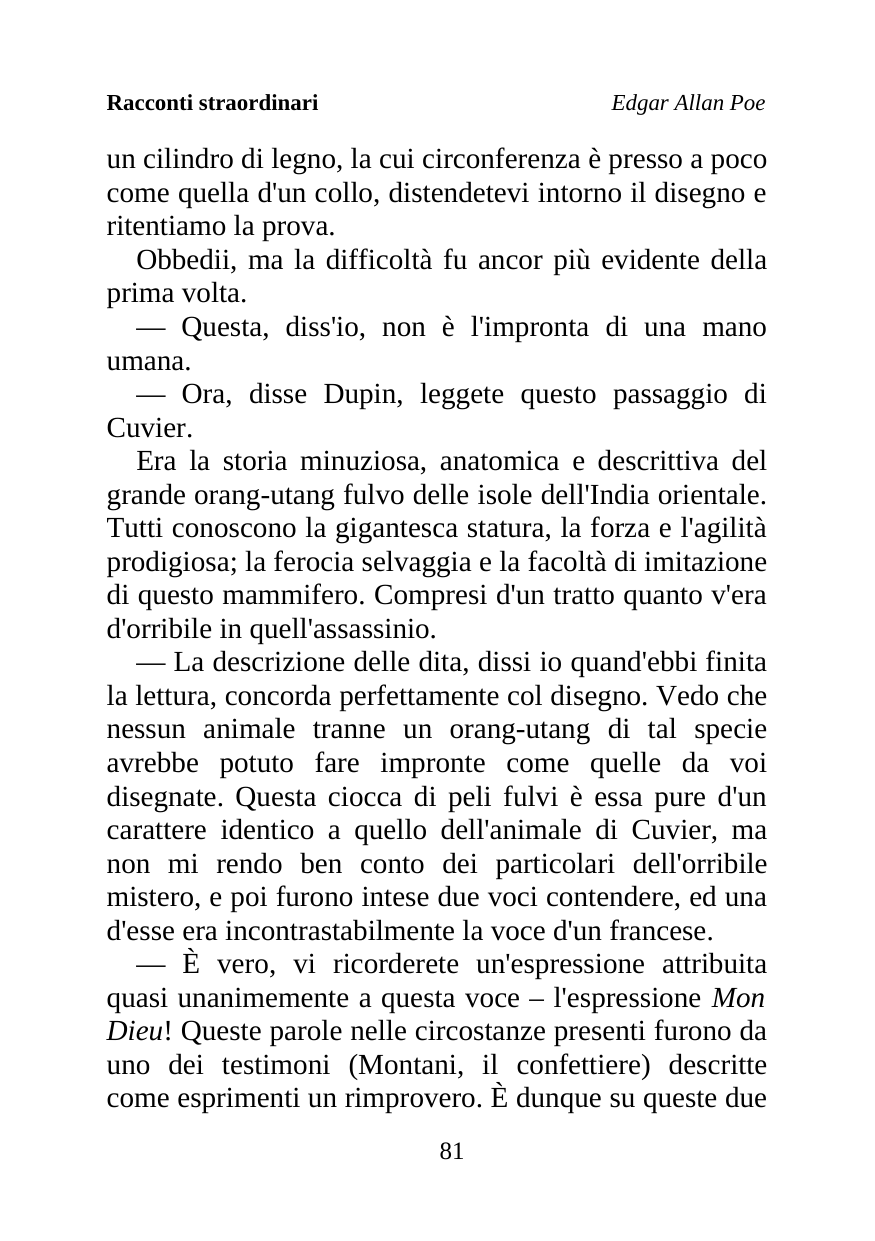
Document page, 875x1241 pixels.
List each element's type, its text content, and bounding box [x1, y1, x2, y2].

text — È vero, vi ricorderete un'espressione attribuita quasi unanimemente a questa voce – l'espressione Mon Dieu! Queste parole nelle circostanze presenti furono da uno dei testimoni (Montani, il confettiere) descritte come esprimenti un rimprovero. È dunque su queste due [106, 946, 768, 1114]
text — Ora, disse Dupin, leggete questo passaggio di Cuvier. [106, 376, 768, 443]
text Obbedii, ma la difficoltà fu ancor più evidente della prima volta. [106, 242, 768, 309]
text — Questa, diss'io, non è l'impronta di una mano umana. [106, 309, 768, 376]
text — La descrizione delle dita, dissi io quand'ebbi finita la lettura, concorda perfettamente col disegno. Vedo che nessun animale tranne un orang-utang di tal specie avrebbe potuto fare impronte come quelle da voi disegnate. Questa ciocca di peli fulvi è essa pure d'un carattere identico a quello dell'animale di Cuvier, ma non mi rendo ben conto dei particolari dell'orribile mistero, e poi furono intese due voci contendere, ed una d'esse era incontrastabilmente la voce d'un francese. [106, 644, 768, 946]
text un cilindro di legno, la cui circonferenza è presso a poco come quella d'un collo, distendetevi intorno il disegno e ritentiamo la prova. [106, 141, 768, 242]
text Era la storia minuziosa, anatomica e descrittiva del grande orang-utang fulvo delle isole dell'India orientale. Tutti conoscono la gigantesca statura, la forza e l'agilità prodigiosa; la ferocia selvaggia e la facoltà di imitazione di questo mammifero. Compresi d'un tratto quanto v'era d'orribile in quell'assassinio. [106, 443, 768, 644]
